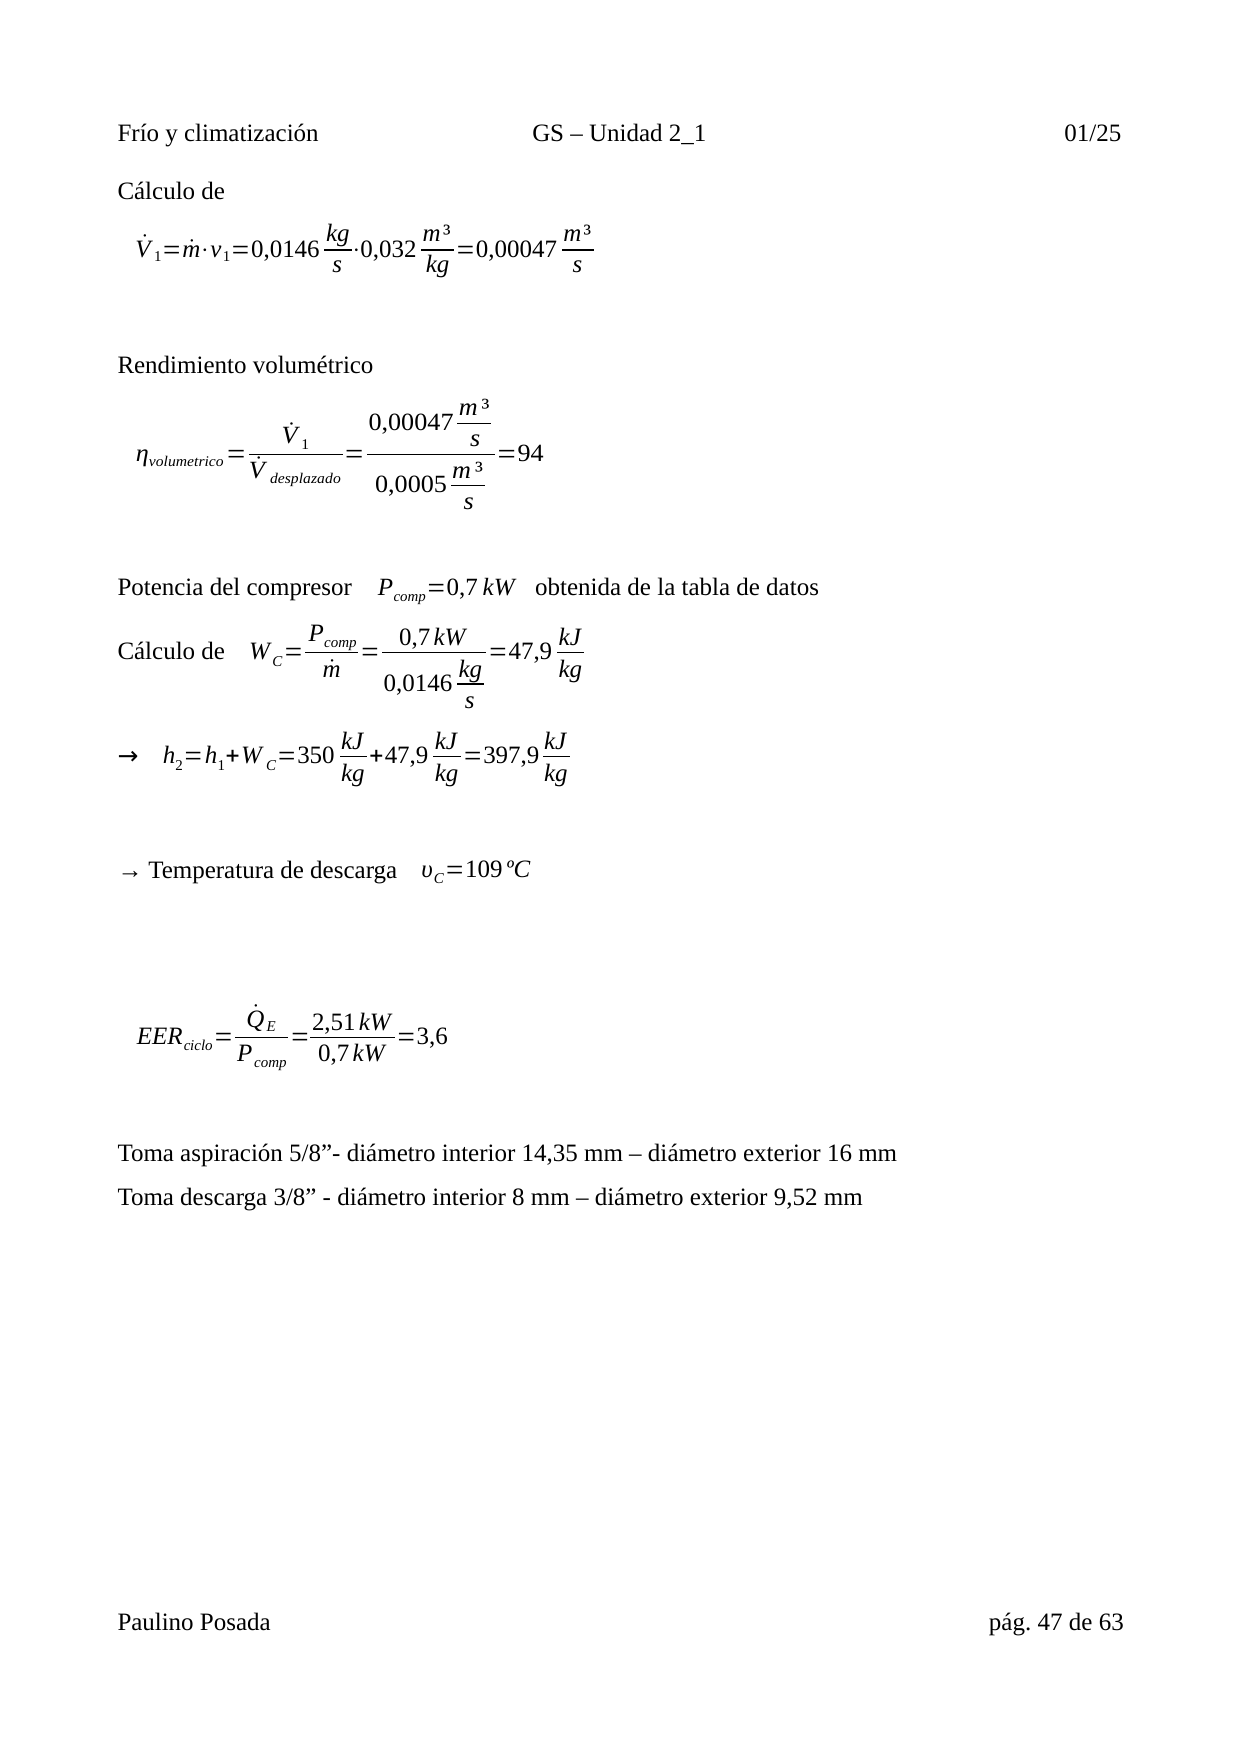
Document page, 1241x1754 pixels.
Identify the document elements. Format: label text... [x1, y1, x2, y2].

text Toma aspiración 5/8”- diámetro interior 14,35 mm – diámetro exterior 16 mm [117, 1138, 1123, 1167]
text Rendimiento volumétrico [117, 350, 1123, 379]
text Cálculo de [117, 176, 1123, 205]
text → [117, 728, 1123, 787]
text Potencia del compresor obtenida de la tabla de datos [117, 572, 1123, 605]
text → Temperatura de descarga [117, 855, 1123, 887]
text Toma descarga 3/8” - diámetro interior 8 mm – diámetro exterior 9,52 mm [117, 1182, 1123, 1210]
text Cálculo de [117, 619, 1123, 713]
